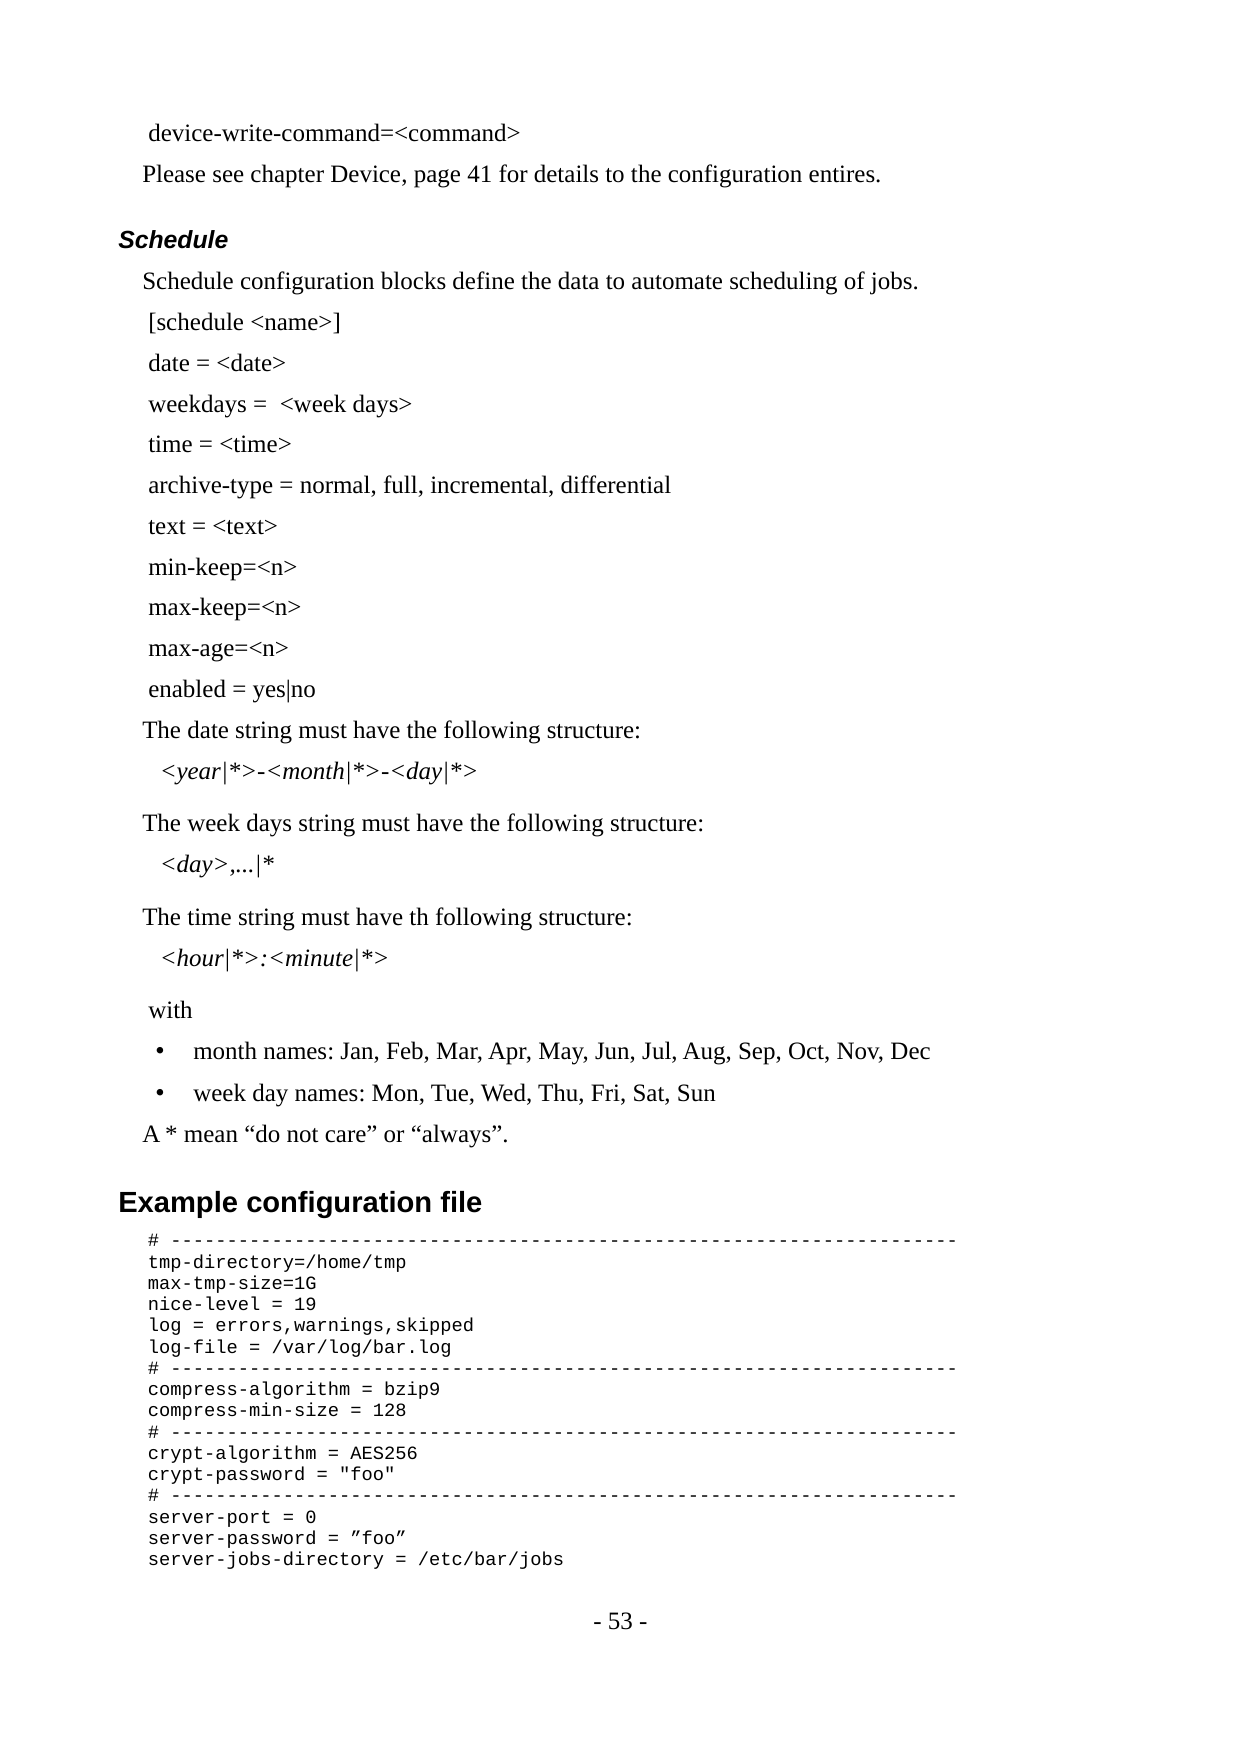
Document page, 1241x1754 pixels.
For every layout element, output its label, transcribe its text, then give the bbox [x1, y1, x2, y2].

text nice-level = 19 [148, 1295, 1122, 1316]
text compress-min-size = 128 [148, 1401, 1122, 1422]
text <hour|*>:<minute|*> [159, 943, 1122, 972]
text weekdays = <week days> [148, 389, 1122, 418]
list month names: Jan, Feb, Mar, Apr, May, Jun, Jul, Aug, Sep, Oct, Nov, Dec [156, 1036, 1122, 1065]
text # ---------------------------------------------------------------------- [148, 1486, 1122, 1507]
text with [148, 996, 1122, 1024]
text min-keep=<n> [148, 552, 1122, 581]
text A * mean “do not care” or “always”. [118, 1119, 1122, 1148]
text log-file = /var/log/bar.log [148, 1337, 1122, 1359]
text <year|*>-<month|*>-<day|*> [159, 756, 1122, 785]
text archive-type = normal, full, incremental, differential [148, 470, 1122, 499]
text server-jobs-directory = /etc/bar/jobs [148, 1550, 1122, 1571]
text The time string must have th following structure: [118, 902, 1122, 931]
text [schedule <name>] [148, 307, 1122, 336]
text # ---------------------------------------------------------------------- [148, 1231, 1122, 1252]
text The week days string must have the following structure: [118, 808, 1122, 837]
text time = <time> [148, 429, 1122, 458]
text enabled = yes|no [148, 674, 1122, 703]
text <day>,...|* [159, 849, 1122, 878]
text server-port = 0 [148, 1507, 1122, 1529]
text tmp-directory=/home/tmp [148, 1252, 1122, 1274]
text crypt-algorithm = AES256 [148, 1444, 1122, 1465]
text crypt-password = "foo" [148, 1465, 1122, 1486]
text compress-algorithm = bzip9 [148, 1380, 1122, 1401]
subtitle Example configuration file [118, 1185, 1122, 1219]
text log = errors,warnings,skipped [148, 1316, 1122, 1337]
text date = <date> [148, 348, 1122, 377]
text server-password = ”foo” [148, 1529, 1122, 1550]
text The date string must have the following structure: [118, 715, 1122, 743]
text # ---------------------------------------------------------------------- [148, 1359, 1122, 1380]
text max-tmp-size=1G [148, 1274, 1122, 1295]
list week day names: Mon, Tue, Wed, Thu, Fri, Sat, Sun [156, 1078, 1122, 1106]
subtitle Schedule [118, 225, 1122, 254]
text max-keep=<n> [148, 592, 1122, 621]
text device-write-command=<command> [148, 118, 1122, 147]
text Please see chapter Device, page 44 for details to the configuration entires. [118, 159, 1122, 188]
text # ---------------------------------------------------------------------- [148, 1422, 1122, 1444]
text text = <text> [148, 511, 1122, 540]
text Schedule configuration blocks define the data to automate scheduling of jobs. [118, 266, 1122, 295]
text max-age=<n> [148, 633, 1122, 662]
